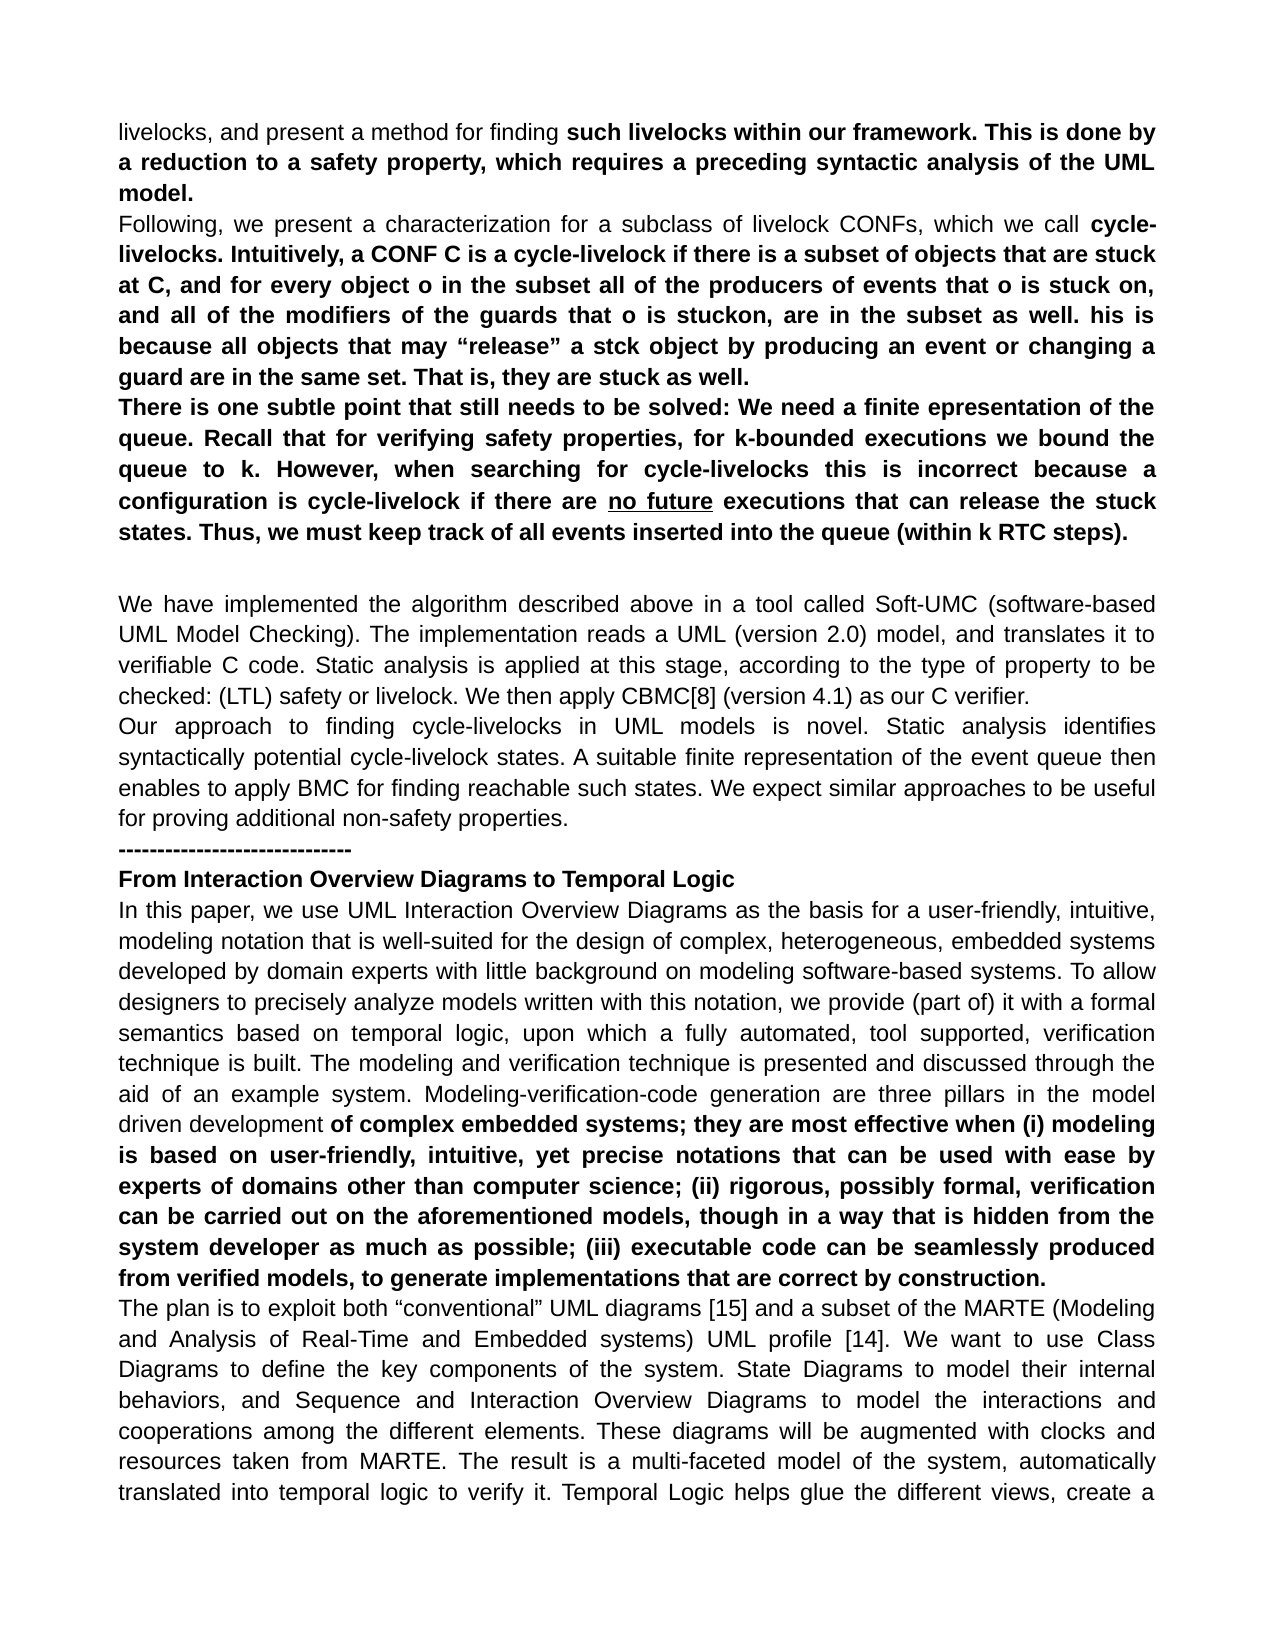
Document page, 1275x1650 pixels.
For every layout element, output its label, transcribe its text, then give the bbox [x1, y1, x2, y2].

text livelocks, and present a method for finding such livelocks within our framework. This is done by a reduction to a safety property, which requires a preceding syntactic analysis of the UML model. [118, 118, 1157, 206]
text In this paper, we use UML Interaction Overview Diagrams as the basis for a user-friendly, intuitive, modeling notation that is well-suited for the design of complex, heterogeneous, embedded systems developed by domain experts with little background on modeling software-based systems. To allow designers to precisely analyze models written with this notation, we provide (part of) it with a formal semantics based on temporal logic, upon which a fully automated, tool supported, verification technique is built. The modeling and verification technique is presented and discussed through the aid of an example system. Modeling-verification-code generation are three pillars in the model driven development of complex embedded systems; they are most effective when (i) modeling is based on user-friendly, intuitive, yet precise notations that can be used with ease by experts of domains other than computer science; (ii) rigorous, possibly formal, verification can be carried out on the aforementioned models, though in a way that is hidden from the system developer as much as possible; (iii) executable code can be seamlessly produced from verified models, to generate implementations that are correct by construction. [118, 896, 1157, 1291]
text From Interaction Overview Diagrams to Temporal Logic [118, 866, 1157, 893]
text Following, we present a characterization for a subclass of livelock CONFs, which we call cycle-livelocks. Intuitively, a CONF C is a cycle-livelock if there is a subset of objects that are stuck at C, and for every object o in the subset all of the producers of events that o is stuck on, and all of the modifiers of the guards that o is stuckon, are in the subset as well. his is because all objects that may “release” a stck object by producing an event or changing a guard are in the same set. That is, they are stuck as well. [118, 210, 1157, 390]
text Our approach to finding cycle-livelocks in UML models is novel. Static analysis identifies syntactically potential cycle-livelock states. A suitable finite representation of the event queue then enables to apply BMC for finding reachable such states. We expect similar approaches to be useful for proving additional non-safety properties. [118, 713, 1157, 831]
text The plan is to exploit both “conventional” UML diagrams [15] and a subset of the MARTE (Modeling and Analysis of Real-Time and Embedded systems) UML profile [14]. We want to use Class Diagrams to define the key components of the system. State Diagrams to model their internal behaviors, and Sequence and Interaction Overview Diagrams to model the interactions and cooperations among the different elements. These diagrams will be augmented with clocks and resources taken from MARTE. The result is a multi-faceted model of the system, automatically translated into temporal logic to verify it. Temporal Logic helps glue the different views, create a [118, 1294, 1157, 1505]
text We have implemented the algorithm described above in a tool called Soft-UMC (software-based UML Model Checking). The implementation reads a UML (version 2.0) model, and translates it to verifiable C code. Static analysis is applied at this stage, according to the type of property to be checked: (LTL) safety or livelock. We then apply CBMC[8] (version 4.1) as our C verifier. [118, 590, 1157, 709]
text ------------------------------ [118, 835, 1157, 862]
text There is one subtle point that still needs to be solved: We need a finite epresentation of the queue. Recall that for verifying safety properties, for k-bounded executions we bound the queue to k. However, when searching for cycle-livelocks this is incorrect because a configuration is cycle-livelock if there are no future executions that can release the stuck states. Thus, we must keep track of all events inserted into the queue (within k RTC steps). [118, 394, 1157, 545]
